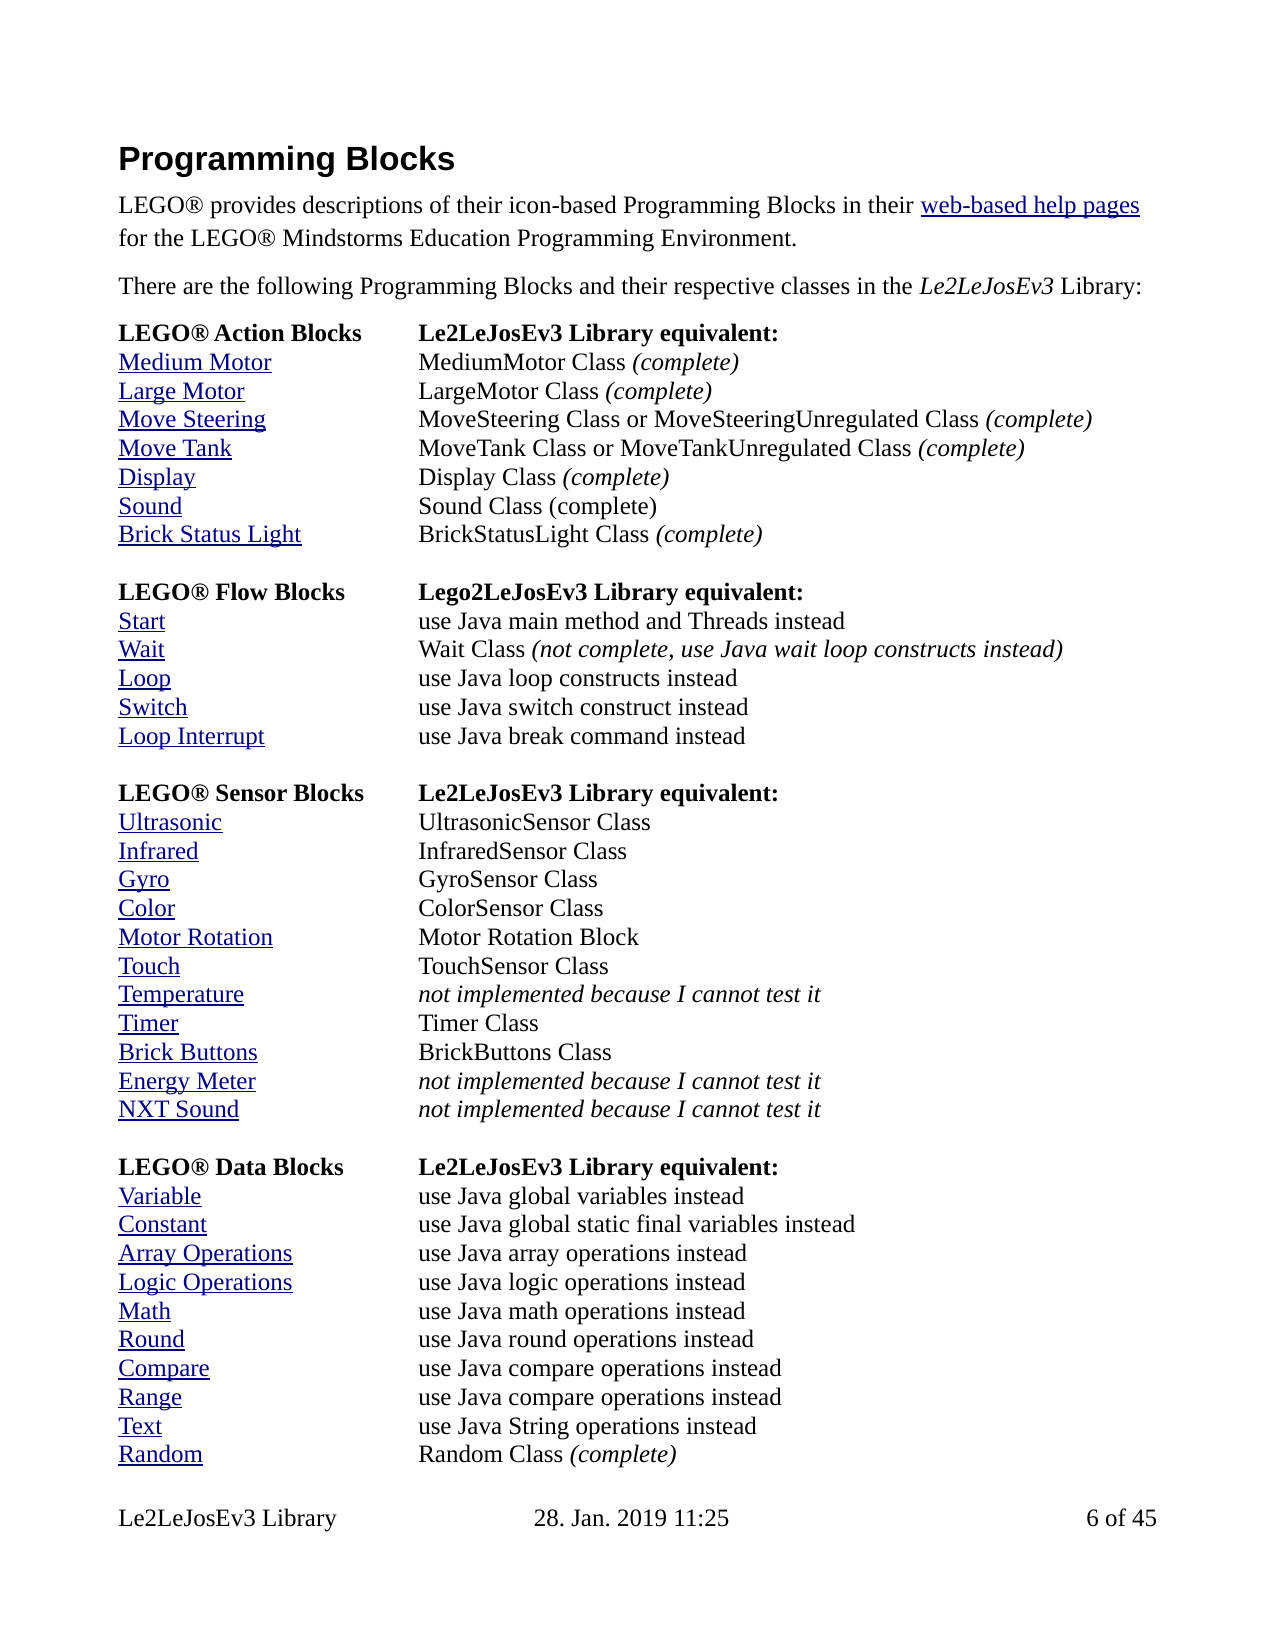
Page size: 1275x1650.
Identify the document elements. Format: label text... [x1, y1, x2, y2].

text Array Operations use Java array operations instead [118, 1238, 1157, 1267]
text Start use Java main method and Threads instead [118, 606, 1157, 634]
text Math use Java math operations instead [118, 1296, 1157, 1324]
text Brick Status Light BrickStatusLight Class (complete) [118, 519, 1157, 548]
text Compare use Java compare operations instead [118, 1353, 1157, 1382]
text Move Steering MoveSteering Class or MoveSteeringUnregulated Class (complete) [118, 404, 1157, 433]
text Motor Rotation Motor Rotation Block [118, 922, 1157, 951]
text Range use Java compare operations instead [118, 1382, 1157, 1411]
subtitle Programming Blocks [118, 139, 1157, 178]
text Text use Java String operations instead [118, 1411, 1157, 1439]
text LEGO® Data Blocks Le2LeJosEv3 Library equivalent: [118, 1123, 1157, 1181]
text Medium Motor MediumMotor Class (complete) [118, 347, 1157, 376]
text Switch use Java switch construct instead [118, 692, 1157, 721]
text Variable use Java global variables instead [118, 1181, 1157, 1209]
text Loop use Java loop constructs instead [118, 663, 1157, 692]
text Random Random Class (complete) [118, 1439, 1157, 1468]
text Gyro GyroSensor Class [118, 864, 1157, 893]
text Loop Interrupt use Java break command instead [118, 721, 1157, 749]
text LEGO® Flow Blocks Lego2LeJosEv3 Library equivalent: [118, 548, 1157, 606]
text Color ColorSensor Class [118, 893, 1157, 922]
text Energy Meter not implemented because I cannot test it [118, 1066, 1157, 1094]
text LEGO® Sensor Blocks Le2LeJosEv3 Library equivalent: [118, 749, 1157, 807]
text Logic Operations use Java logic operations instead [118, 1267, 1157, 1296]
text There are the following Programming Blocks and their respective classes in the Le2LeJosEv3 Library: [118, 271, 1157, 299]
text Temperature not implemented because I cannot test it [118, 979, 1157, 1008]
text LEGO® Action Blocks Le2LeJosEv3 Library equivalent: [118, 318, 1157, 347]
text Round use Java round operations instead [118, 1324, 1157, 1353]
text Brick Buttons BrickButtons Class [118, 1037, 1157, 1066]
text LEGO® provides descriptions of their icon-based Programming Blocks in their web-based help pages for the LEGO® Mindstorms Education Programming Environment. [118, 190, 1157, 252]
text Timer Timer Class [118, 1008, 1157, 1037]
text Display Display Class (complete) [118, 462, 1157, 491]
text Touch TouchSensor Class [118, 951, 1157, 979]
text Move Tank MoveTank Class or MoveTankUnregulated Class (complete) [118, 433, 1157, 462]
text Ultrasonic UltrasonicSensor Class [118, 807, 1157, 836]
text Infrared InfraredSensor Class [118, 836, 1157, 864]
text Sound Sound Class (complete) [118, 491, 1157, 519]
text Constant use Java global static final variables instead [118, 1209, 1157, 1238]
text NXT Sound not implemented because I cannot test it [118, 1094, 1157, 1123]
text Large Motor LargeMotor Class (complete) [118, 376, 1157, 404]
text Wait Wait Class (not complete, use Java wait loop constructs instead) [118, 634, 1157, 663]
